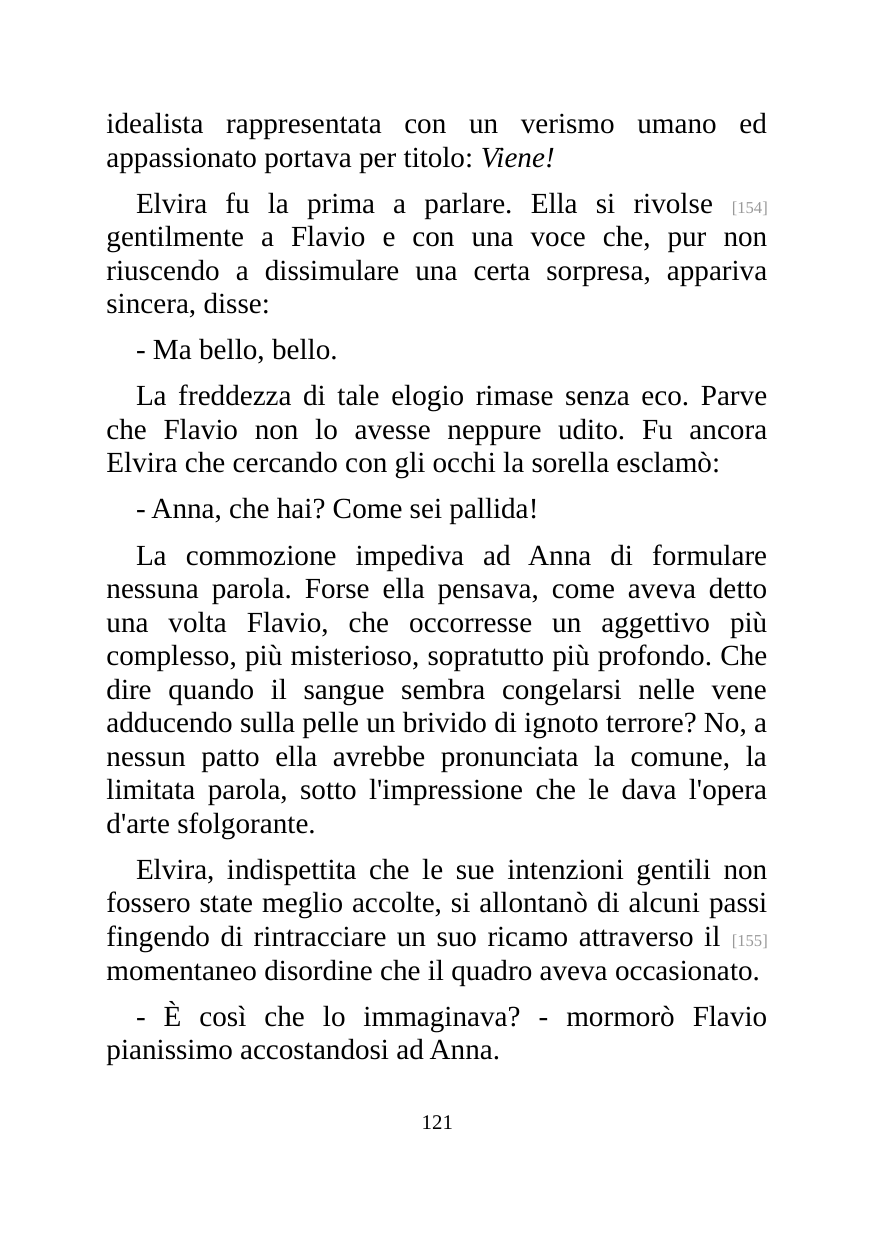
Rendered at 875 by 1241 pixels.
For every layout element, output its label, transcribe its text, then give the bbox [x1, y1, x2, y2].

text Elvira, indispettita che le sue intenzioni gentili non fossero state meglio accolte, si allontanò di alcuni passi fingendo di rintracciare un suo ricamo attraverso il [155] momentaneo disordine che il quadro aveva occasionato. [106, 852, 768, 986]
text Elvira fu la prima a parlare. Ella si rivolse [154] gentilmente a Flavio e con una voce che, pur non riuscendo a dissimulare una certa sorpresa, appariva sincera, disse: [106, 186, 768, 320]
text La freddezza di tale elogio rimase senza eco. Parve che Flavio non lo avesse neppure udito. Fu ancora Elvira che cercando con gli occhi la sorella esclamò: [106, 378, 768, 479]
text - Ma bello, bello. [106, 332, 768, 366]
text - Anna, che hai? Come sei pallida! [106, 492, 768, 525]
text idealista rappresentata con un verismo umano ed appassionato portava per titolo: Viene! [106, 106, 768, 173]
text La commozione impediva ad Anna di formulare nessuna parola. Forse ella pensava, come aveva detto una volta Flavio, che occorresse un aggettivo più complesso, più misterioso, sopratutto più profondo. Che dire quando il sangue sembra congelarsi nelle vene adducendo sulla pelle un brivido di ignoto terrore? No, a nessun patto ella avrebbe pronunciata la comune, la limitata parola, sotto l'impressione che le dava l'opera d'arte sfolgorante. [106, 538, 768, 839]
text - È così che lo immaginava? - mormorò Flavio pianissimo accostandosi ad Anna. [106, 999, 768, 1066]
